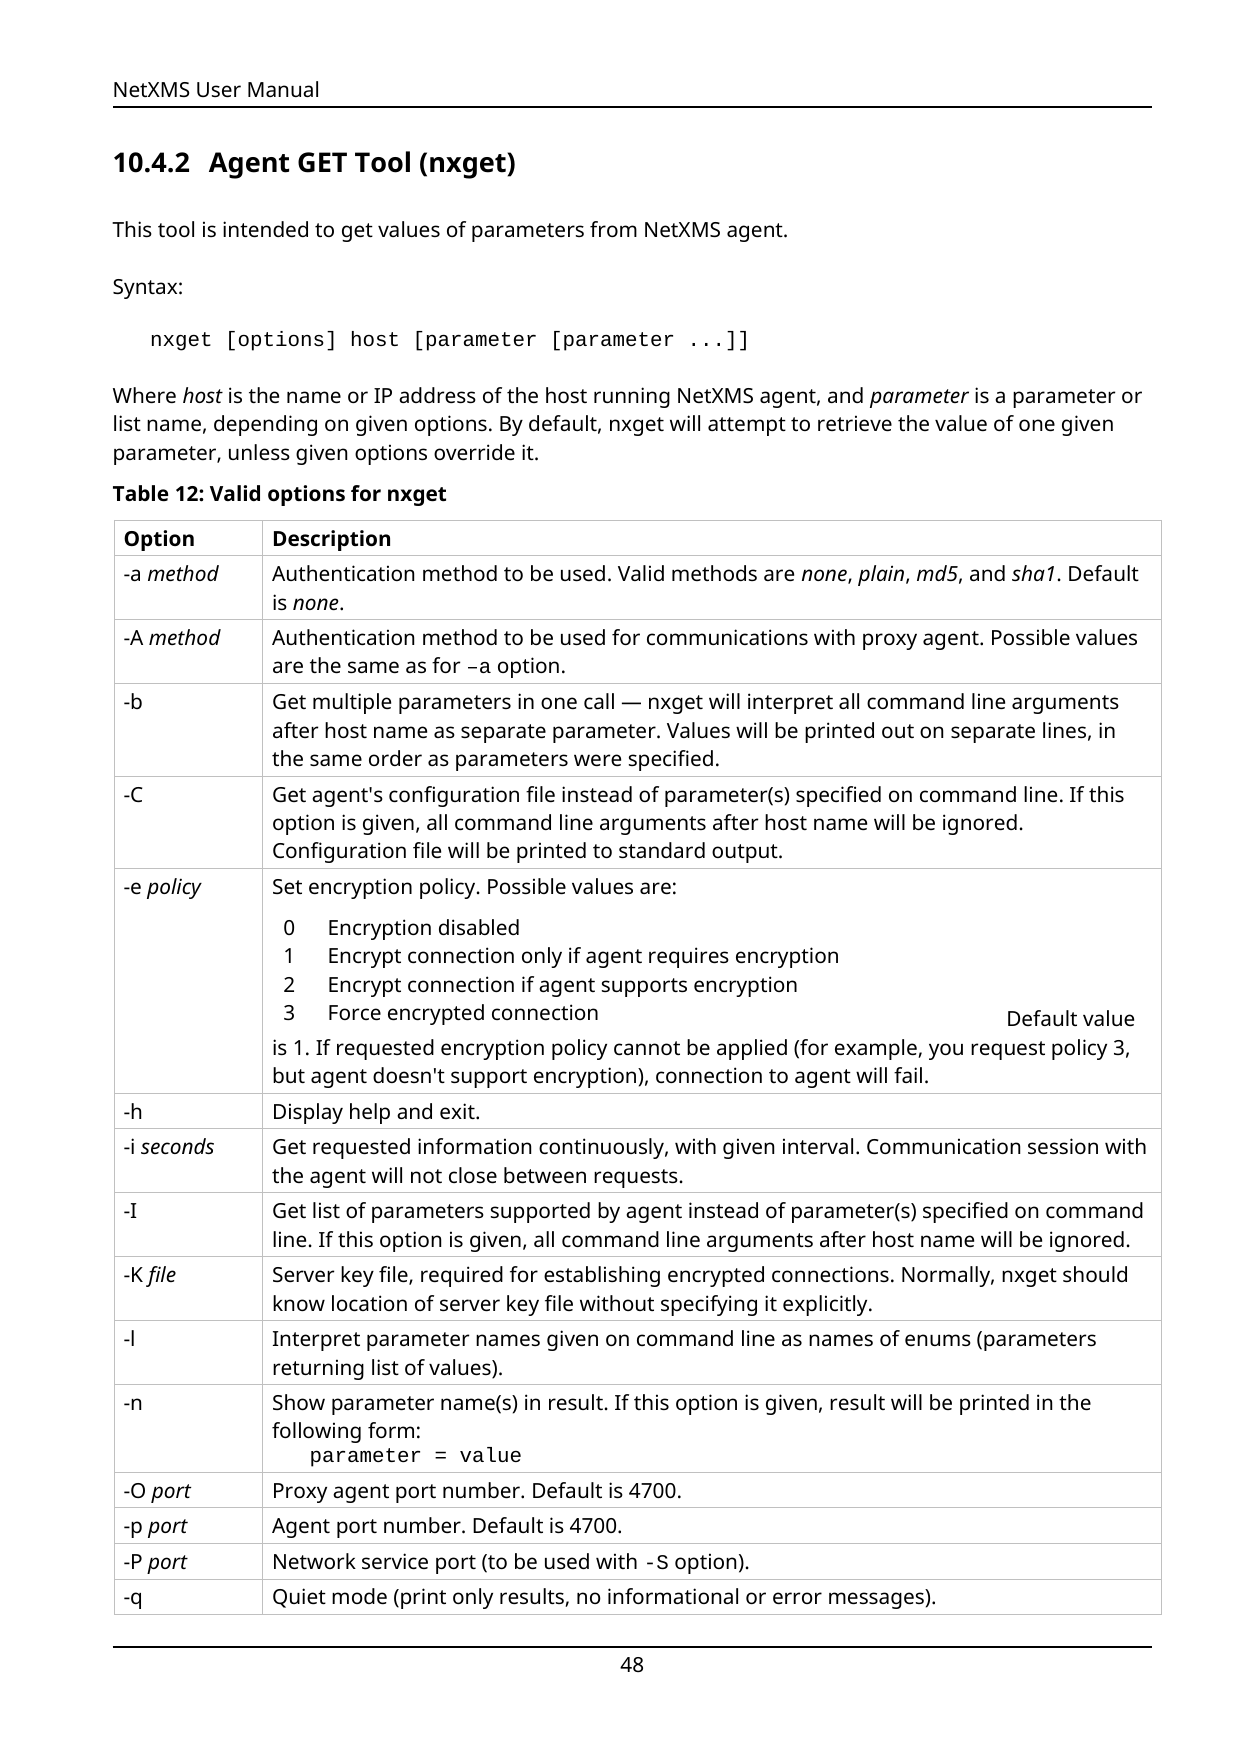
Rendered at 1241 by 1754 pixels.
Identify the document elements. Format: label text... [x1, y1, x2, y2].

table_cell Set encryption policy. Possible values are: Default value is 1. If requested encryption policy cannot be applied (for example, you request policy 3, but agent doesn't support encryption), connection to agent will fail. [263, 869, 1161, 1093]
table_cell Authentication method to be used for communications with proxy agent. Possible values are the same as for –a option. [263, 620, 1161, 683]
table_cell -h [115, 1094, 262, 1128]
table_cell Get requested information continuously, with given interval. Communication session with the agent will not close between requests. [263, 1129, 1161, 1192]
subtitle Agent GET Tool (nxget) [112, 143, 1152, 180]
table_cell Quiet mode (print only results, no informational or error messages). [263, 1580, 1161, 1614]
table_cell -n [115, 1385, 262, 1472]
table_cell -l [115, 1321, 262, 1384]
table_cell Get multiple parameters in one call — nxget will interpret all command line arguments after host name as separate parameter. Values will be printed out on separate lines, in the same order as parameters were specified. [263, 684, 1161, 776]
table_cell Agent port number. Default is 4700. [263, 1508, 1161, 1543]
table_cell Authentication method to be used. Valid methods are none, plain, md5, and sha1. Default is none. [263, 556, 1161, 619]
table_header Description [263, 521, 1161, 555]
table_cell Show parameter name(s) in result. If this option is given, result will be printed in the following form: parameter = value [263, 1385, 1161, 1472]
table_cell Encrypt connection only if agent requires encryption [316, 941, 1006, 970]
text Syntax: [112, 272, 1152, 300]
text This tool is intended to get values of parameters from NetXMS agent. [112, 215, 1152, 243]
text Where host is the name or IP address of the host running NetXMS agent, and parameter is a parameter or list name, depending on given options. By default, nxget will attempt to retrieve the value of one given parameter, unless given options override it. [112, 381, 1152, 466]
table_cell -b [115, 684, 262, 776]
table_cell -A method [115, 620, 262, 683]
table_cell Get list of parameters supported by agent instead of parameter(s) specified on command line. If this option is given, all command line arguments after host name will be ignored. [263, 1193, 1161, 1256]
table_header 0 [272, 913, 316, 941]
table_cell Interpret parameter names given on command line as names of enums (parameters returning list of values). [263, 1321, 1161, 1384]
table_cell Force encrypted connection [316, 998, 1006, 1027]
table_cell -P port [115, 1544, 262, 1578]
table_cell Encrypt connection if agent supports encryption [316, 970, 1006, 998]
table_cell -I [115, 1193, 262, 1256]
table_cell 3 [272, 998, 316, 1027]
table_cell 1 [272, 941, 316, 970]
table_cell Proxy agent port number. Default is 4700. [263, 1473, 1161, 1507]
table_cell Get agent's configuration file instead of parameter(s) specified on command line. If this option is given, all command line arguments after host name will be ignored. Configuration file will be printed to standard output. [263, 777, 1161, 868]
text nxget [options] host [parameter [parameter ...]] [150, 329, 1152, 352]
table_cell Display help and exit. [263, 1094, 1161, 1128]
table_cell -q [115, 1580, 262, 1614]
table_cell -p port [115, 1508, 262, 1543]
table_cell -K file [115, 1257, 262, 1320]
table_cell 2 [272, 970, 316, 998]
table_header Option [115, 521, 262, 555]
table_cell Server key file, required for establishing encrypted connections. Normally, nxget should know location of server key file without specifying it explicitly. [263, 1257, 1161, 1320]
table_cell -O port [115, 1473, 262, 1507]
table_cell -e policy [115, 869, 262, 1093]
text Table 12: Valid options for nxget [112, 479, 1152, 507]
table_cell -C [115, 777, 262, 868]
table_cell -i seconds [115, 1129, 262, 1192]
table_header Encryption disabled [316, 913, 1006, 941]
table_cell Network service port (to be used with -S option). [263, 1544, 1161, 1578]
table_cell -a method [115, 556, 262, 619]
